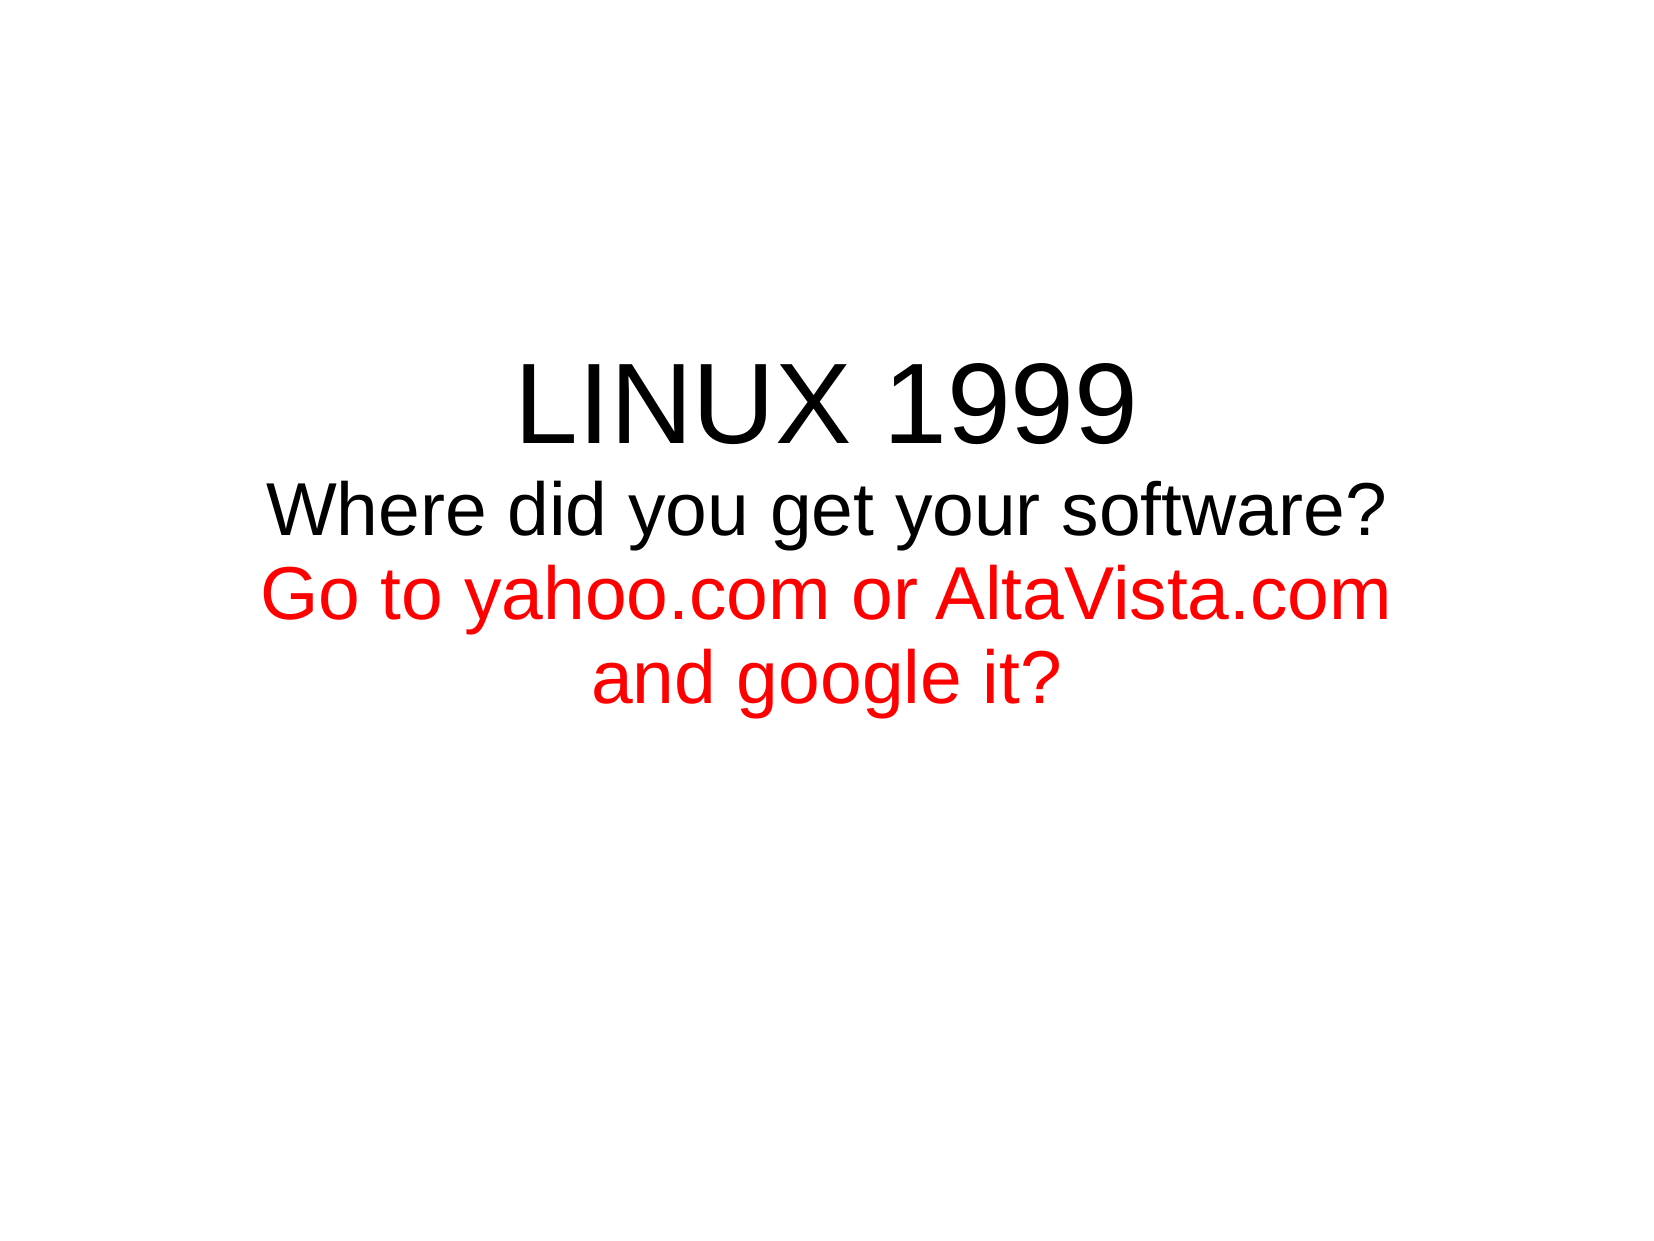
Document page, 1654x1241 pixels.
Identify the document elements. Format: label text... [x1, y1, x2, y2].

subtitle LINUX 1999 Where did you get your software? Go to yahoo.com or AltaVista.com and google it? [82, 49, 1571, 1010]
